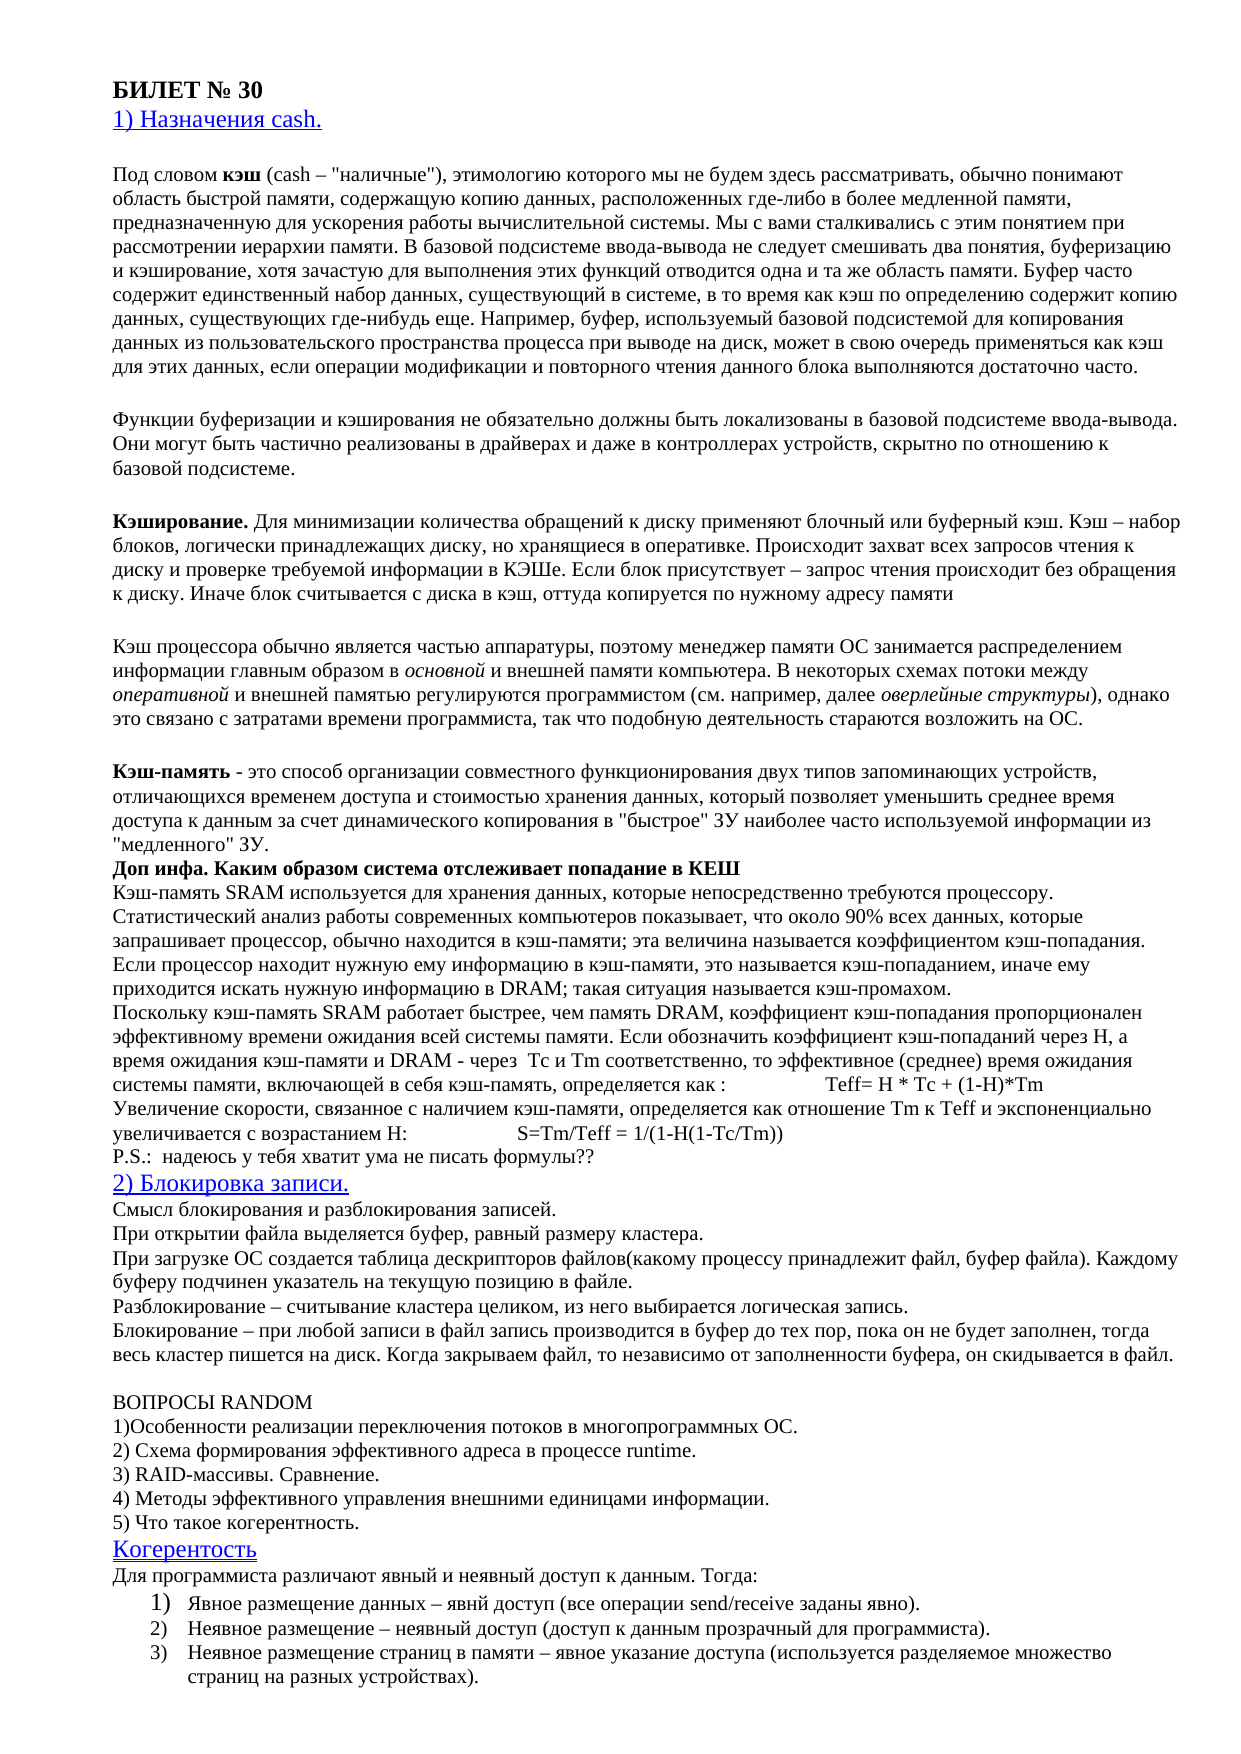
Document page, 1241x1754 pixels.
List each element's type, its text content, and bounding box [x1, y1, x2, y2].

text Кэш процессора обычно является частью аппаратуры, поэтому менеджер памяти ОС занимается распределением информации главным образом в основной и внешней памяти компьютера. В некоторых схемах потоки между оперативной и внешней памятью регулируются программистом (см. например, далее оверлейные структуры), однако это связано с затратами времени программиста, так что подобную деятельность стараются возложить на ОС. [112, 634, 1181, 730]
text Cмысл блокирования и разблокирования записей. [112, 1197, 1181, 1221]
text Кэш-память SRAM используется для хранения данных, которые непосредственно требуются процессору. Статистический анализ работы современных компьютеров показывает, что около 90% всех данных, которые запрашивает процессор, обычно находится в кэш-памяти; эта величина называется коэффициентом кэш-попадания. Если процессор находит нужную ему информацию в кэш-памяти, это называется кэш-попаданием, иначе ему приходится искать нужную информацию в DRAM; такая ситуация называется кэш-промахом. [112, 880, 1181, 1000]
text ВОПРОСЫ RANDOM [112, 1390, 1181, 1414]
text Увеличение скорости, связанное с наличием кэш-памяти, определяется как отношение Tm к Teff и экспоненциально увеличивается с возрастанием H: S=Tm/Teff = 1/(1-H(1-Tc/Tm)) [112, 1096, 1181, 1144]
text БИЛЕТ № 30 [112, 75, 1181, 104]
text Кэширование. Для минимизации количества обращений к диску применяют блочный или буферный кэш. Кэш – набор блоков, логически принадлежащих диску, но хранящиеся в оперативке. Происходит захват всех запросов чтения к диску и проверке требуемой информации в КЭШе. Если блок присутствует – запрос чтения происходит без обращения к диску. Иначе блок считывается с диска в кэш, оттуда копируется по нужному адресу памяти [112, 509, 1181, 605]
list Неявное размещение – неявный доступ (доступ к данным прозрачный для программиста). [150, 1616, 1181, 1640]
text Блокирование – при любой записи в файл запись производится в буфер до тех пор, пока он не будет заполнен, тогда весь кластер пишется на диск. Когда закрываем файл, то независимо от заполненности буфера, он скидывается в файл. [112, 1318, 1181, 1366]
text Поскольку кэш-память SRAM работает быстрее, чем память DRAM, коэффициент кэш-попадания пропорционален эффективному времени ожидания всей системы памяти. Если обозначить коэффициент кэш-попаданий через H, а время ожидания кэш-памяти и DRAM - через Tc и Tm соответственно, то эффективное (среднее) время ожидания системы памяти, включающей в себя кэш-память, определяется как : Teff= H * Tc + (1-H)*Tm [112, 1000, 1181, 1096]
text Для программиста различают явный и неявный доступ к данным. Тогда: [112, 1563, 1181, 1587]
list Неявное размещение страниц в памяти – явное указание доступа (используется разделяемое множество страниц на разных устройствах). [150, 1640, 1181, 1688]
text Функции буферизации и кэширования не обязательно должны быть локализованы в базовой подсистеме ввода-вывода. Они могут быть частично реализованы в драйверах и даже в контроллерах устройств, скрытно по отношению к базовой подсистеме. [112, 407, 1181, 479]
text Доп инфа. Каким образом система отслеживает попадание в КЕШ [112, 856, 1181, 880]
text 1) Назначения cash. [112, 104, 1181, 132]
text При загрузке ОС создается таблица дескрипторов файлов(какому процессу принадлежит файл, буфер файла). Каждому буферу подчинен указатель на текущую позицию в файле. [112, 1245, 1181, 1293]
text P.S.: надеюсь у тебя хватит ума не писать формулы?? [112, 1144, 1181, 1168]
text При открытии файла выделяется буфер, равный размеру кластера. [112, 1221, 1181, 1245]
text Под словом кэш (cash – "наличные"), этимологию которого мы не будем здесь рассматривать, обычно понимают область быстрой памяти, содержащую копию данных, расположенных где-либо в более медленной памяти, предназначенную для ускорения работы вычислительной системы. Мы с вами сталкивались с этим понятием при рассмотрении иерархии памяти. В базовой подсистеме ввода-вывода не следует смешивать два понятия, буферизацию и кэширование, хотя зачастую для выполнения этих функций отводится одна и та же область памяти. Буфер часто содержит единственный набор данных, существующий в системе, в то время как кэш по определению содержит копию данных, существующих где-нибудь еще. Например, буфер, используемый базовой подсистемой для копирования данных из пользовательского пространства процесса при выводе на диск, может в свою очередь применяться как кэш для этих данных, если операции модификации и повторного чтения данного блока выполняются достаточно часто. [112, 162, 1181, 378]
text 1)Особенности реализации переключения потоков в многопрограммных ОС. [112, 1414, 1181, 1438]
text 3) RAID-массивы. Сравнение. [112, 1462, 1181, 1486]
text 2) Схема формирования эффективного адреса в процессе runtime. [112, 1438, 1181, 1462]
list Явное размещение данных – явнй доступ (все операции send/receive заданы явно). [150, 1587, 1181, 1616]
text 5) Что такое когерентность. [112, 1510, 1181, 1534]
text Кэш-память - это способ организации совместного функционирования двух типов запоминающих устройств, отличающихся временем доступа и стоимостью хранения данных, который позволяет уменьшить среднее время доступа к данным за счет динамического копирования в "быстрое" ЗУ наиболее часто используемой информации из "медленного" ЗУ. [112, 759, 1181, 856]
text Разблокирование – считывание кластера целиком, из него выбирается логическая запись. [112, 1293, 1181, 1318]
text Когерентость [112, 1534, 1181, 1563]
text 4) Методы эффективного управления внешними единицами информации. [112, 1486, 1181, 1510]
text 2) Блокировка записи. [112, 1168, 1181, 1197]
